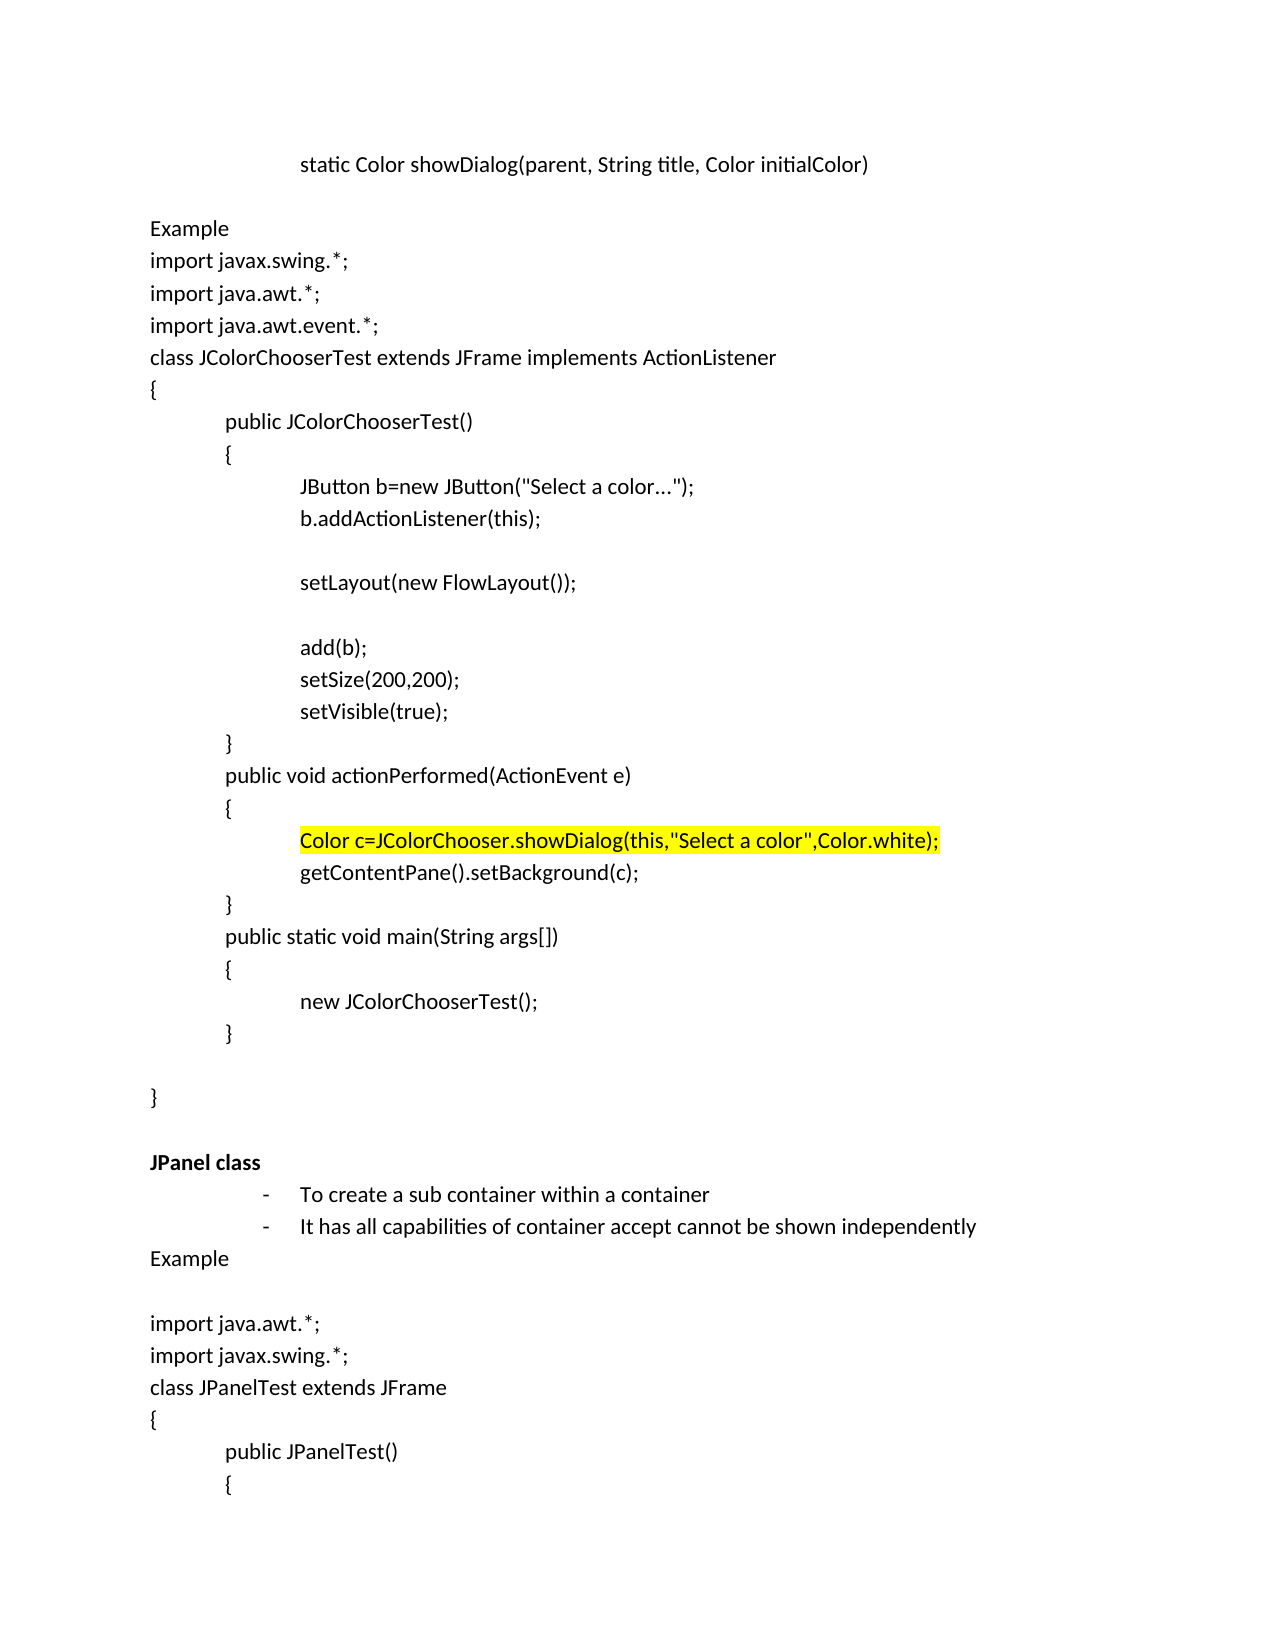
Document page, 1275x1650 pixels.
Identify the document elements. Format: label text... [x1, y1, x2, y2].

text Example [150, 214, 1125, 242]
text } [150, 1083, 1125, 1111]
text import java.awt.*; [150, 1309, 1125, 1337]
text b.addActionListener(this); [150, 504, 1125, 532]
text JPanel class [150, 1148, 1125, 1176]
list To create a sub container within a container [262, 1180, 1125, 1208]
text { [150, 1405, 1125, 1433]
text new JColorChooserTest(); [150, 987, 1125, 1015]
text Example [150, 1244, 1125, 1272]
text public static void main(String args[]) [150, 922, 1125, 951]
text import javax.swing.*; [150, 1341, 1125, 1369]
text setLayout(new FlowLayout()); [150, 568, 1125, 596]
text JButton b=new JButton("Select a color..."); [150, 472, 1125, 500]
text add(b); [150, 633, 1125, 661]
list It has all capabilities of container accept cannot be shown independently [262, 1212, 1125, 1240]
text public void actionPerformed(ActionEvent e) [150, 762, 1125, 789]
text { [150, 1470, 1125, 1498]
text public JColorChooserTest() [150, 407, 1125, 436]
text { [150, 375, 1125, 403]
text import java.awt.*; [150, 279, 1125, 307]
text class JPanelTest extends JFrame [150, 1373, 1125, 1401]
text setVisible(true); [150, 697, 1125, 725]
text import java.awt.event.*; [150, 311, 1125, 339]
text getContentPane().setBackground(c); [150, 858, 1125, 886]
text setSize(200,200); [150, 665, 1125, 693]
text { [150, 440, 1125, 468]
text } [150, 729, 1125, 757]
text static Color showDialog(parent, String title, Color initialColor) [225, 150, 1125, 178]
text } [150, 1019, 1125, 1047]
text class JColorChooserTest extends JFrame implements ActionListener [150, 343, 1125, 371]
text import javax.swing.*; [150, 247, 1125, 274]
text } [150, 890, 1125, 918]
text { [150, 794, 1125, 822]
text public JPanelTest() [150, 1437, 1125, 1466]
text Color c=JColorChooser.showDialog(this,"Select a color",Color.white); [150, 826, 1125, 854]
text { [150, 955, 1125, 983]
